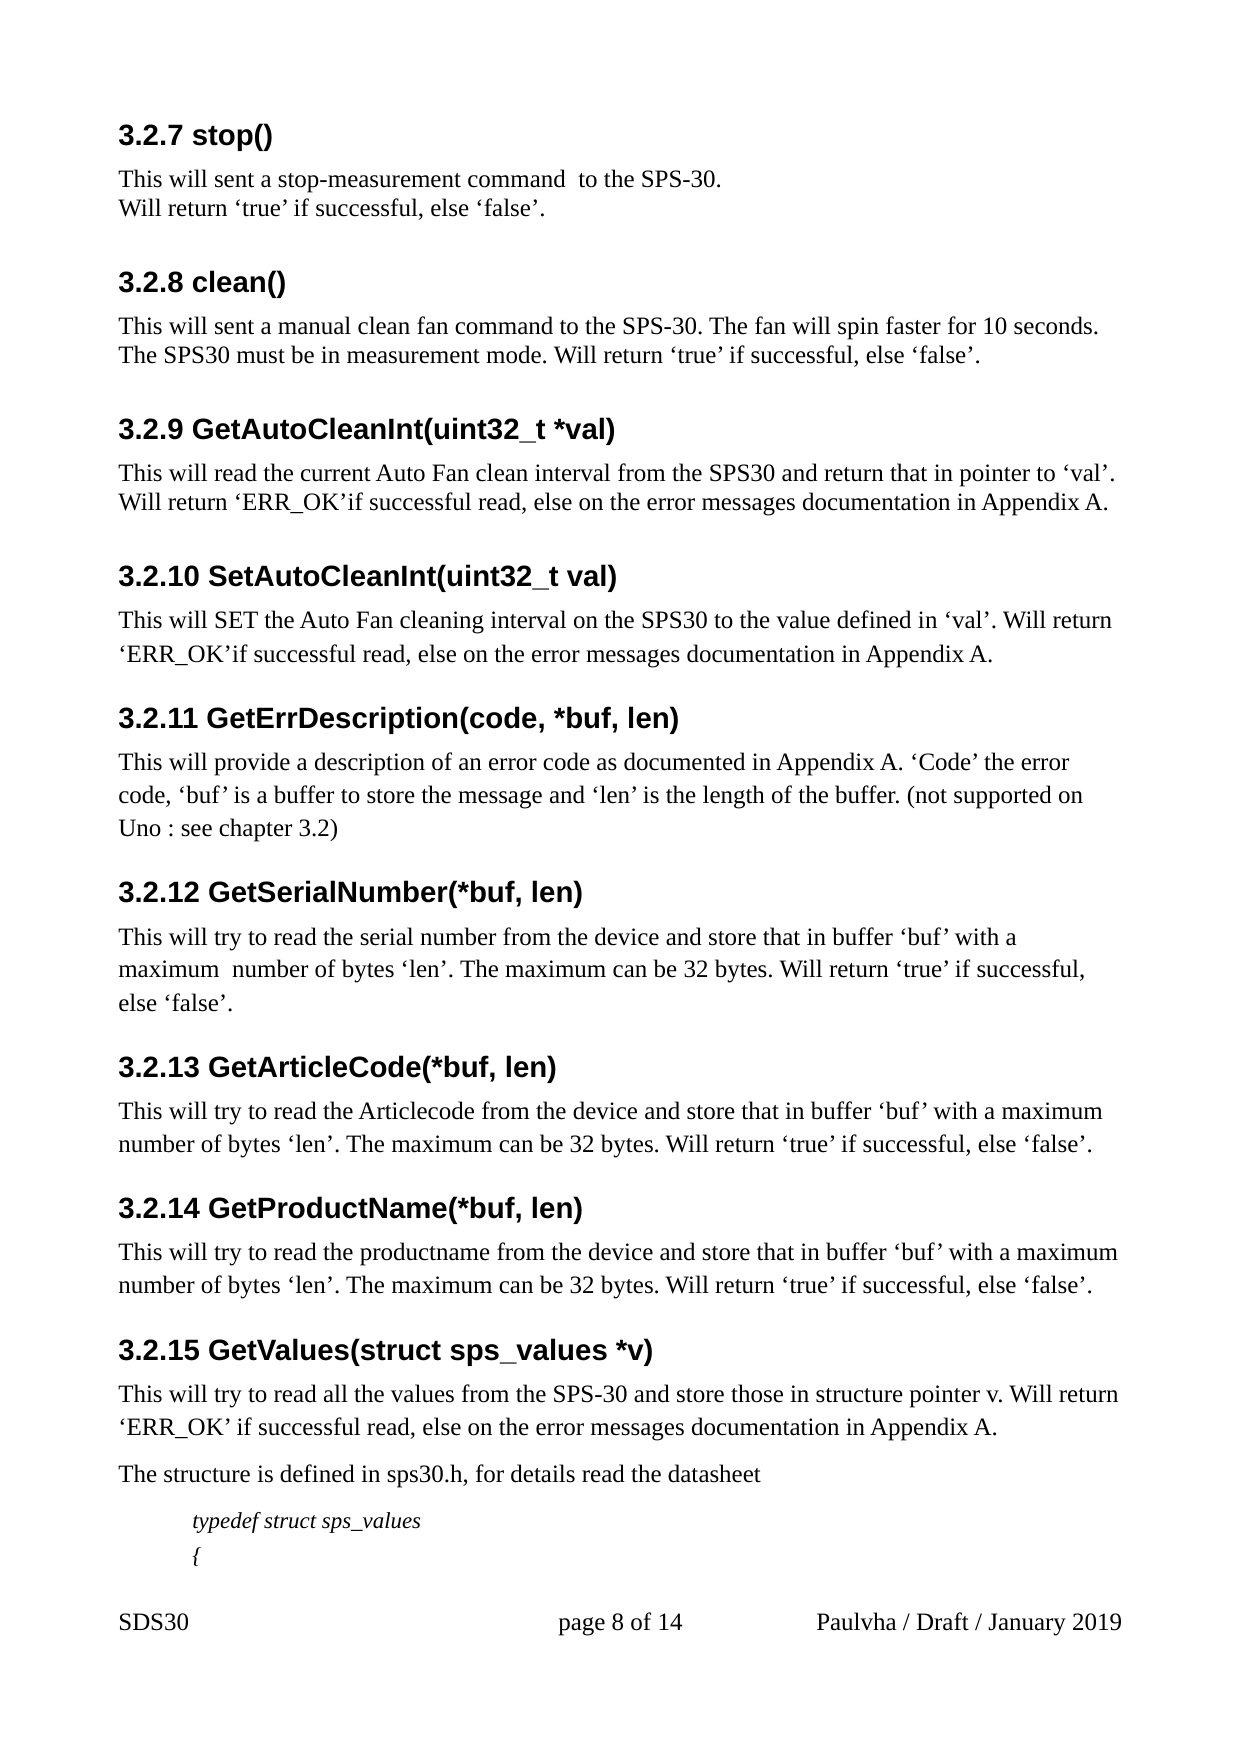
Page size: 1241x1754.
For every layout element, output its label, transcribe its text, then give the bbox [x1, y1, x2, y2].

text This will provide a description of an error code as documented in Appendix A. ‘Code’ the error code, ‘buf’ is a buffer to store the message and ‘len’ is the length of the buffer. (not supported on Uno : see chapter 3.2) [118, 747, 1122, 842]
text { [192, 1542, 1122, 1568]
subtitle 3.2.12 GetSerialNumber(*buf, len) [118, 875, 1122, 909]
text Will return ‘ERR_OK’if successful read, else on the error messages documentation in Appendix A. [118, 487, 1122, 516]
text This will sent a manual clean fan command to the SPS-30. The fan will spin faster for 10 seconds. [118, 311, 1122, 340]
subtitle 3.2.8 clean() [118, 265, 1122, 299]
text This will sent a stop-measurement command to the SPS-30. [118, 164, 1122, 193]
subtitle 3.2.11 GetErrDescription(code, *buf, len) [118, 701, 1122, 734]
text This will SET the Auto Fan cleaning interval on the SPS30 to the value defined in ‘val’. Will return ‘ERR_OK’if successful read, else on the error messages documentation in Appendix A. [118, 606, 1122, 667]
text typedef struct sps_values [192, 1507, 1122, 1533]
text The structure is defined in sps30.h, for details read the datasheet [118, 1459, 1122, 1488]
subtitle 3.2.7 stop() [118, 118, 1122, 152]
subtitle 3.2.10 SetAutoCleanInt(uint32_t val) [118, 559, 1122, 593]
subtitle 3.2.9 GetAutoCleanInt(uint32_t *val) [118, 412, 1122, 446]
text This will try to read all the values from the SPS-30 and store those in structure pointer v. Will return ‘ERR_OK’ if successful read, else on the error messages documentation in Appendix A. [118, 1379, 1122, 1441]
text This will read the current Auto Fan clean interval from the SPS30 and return that in pointer to ‘val’. [118, 458, 1122, 487]
subtitle 3.2.14 GetProductName(*buf, len) [118, 1191, 1122, 1225]
text Will return ‘true’ if successful, else ‘false’. [118, 193, 1122, 222]
text The SPS30 must be in measurement mode. Will return ‘true’ if successful, else ‘false’. [118, 340, 1122, 369]
subtitle 3.2.13 GetArticleCode(*buf, len) [118, 1050, 1122, 1083]
subtitle 3.2.15 GetValues(struct sps_values *v) [118, 1333, 1122, 1366]
text This will try to read the Articlecode from the device and store that in buffer ‘buf’ with a maximum number of bytes ‘len’. The maximum can be 32 bytes. Will return ‘true’ if successful, else ‘false’. [118, 1096, 1122, 1158]
text This will try to read the productname from the device and store that in buffer ‘buf’ with a maximum number of bytes ‘len’. The maximum can be 32 bytes. Will return ‘true’ if successful, else ‘false’. [118, 1237, 1122, 1299]
text This will try to read the serial number from the device and store that in buffer ‘buf’ with a maximum number of bytes ‘len’. The maximum can be 32 bytes. Will return ‘true’ if successful, else ‘false’. [118, 922, 1122, 1016]
